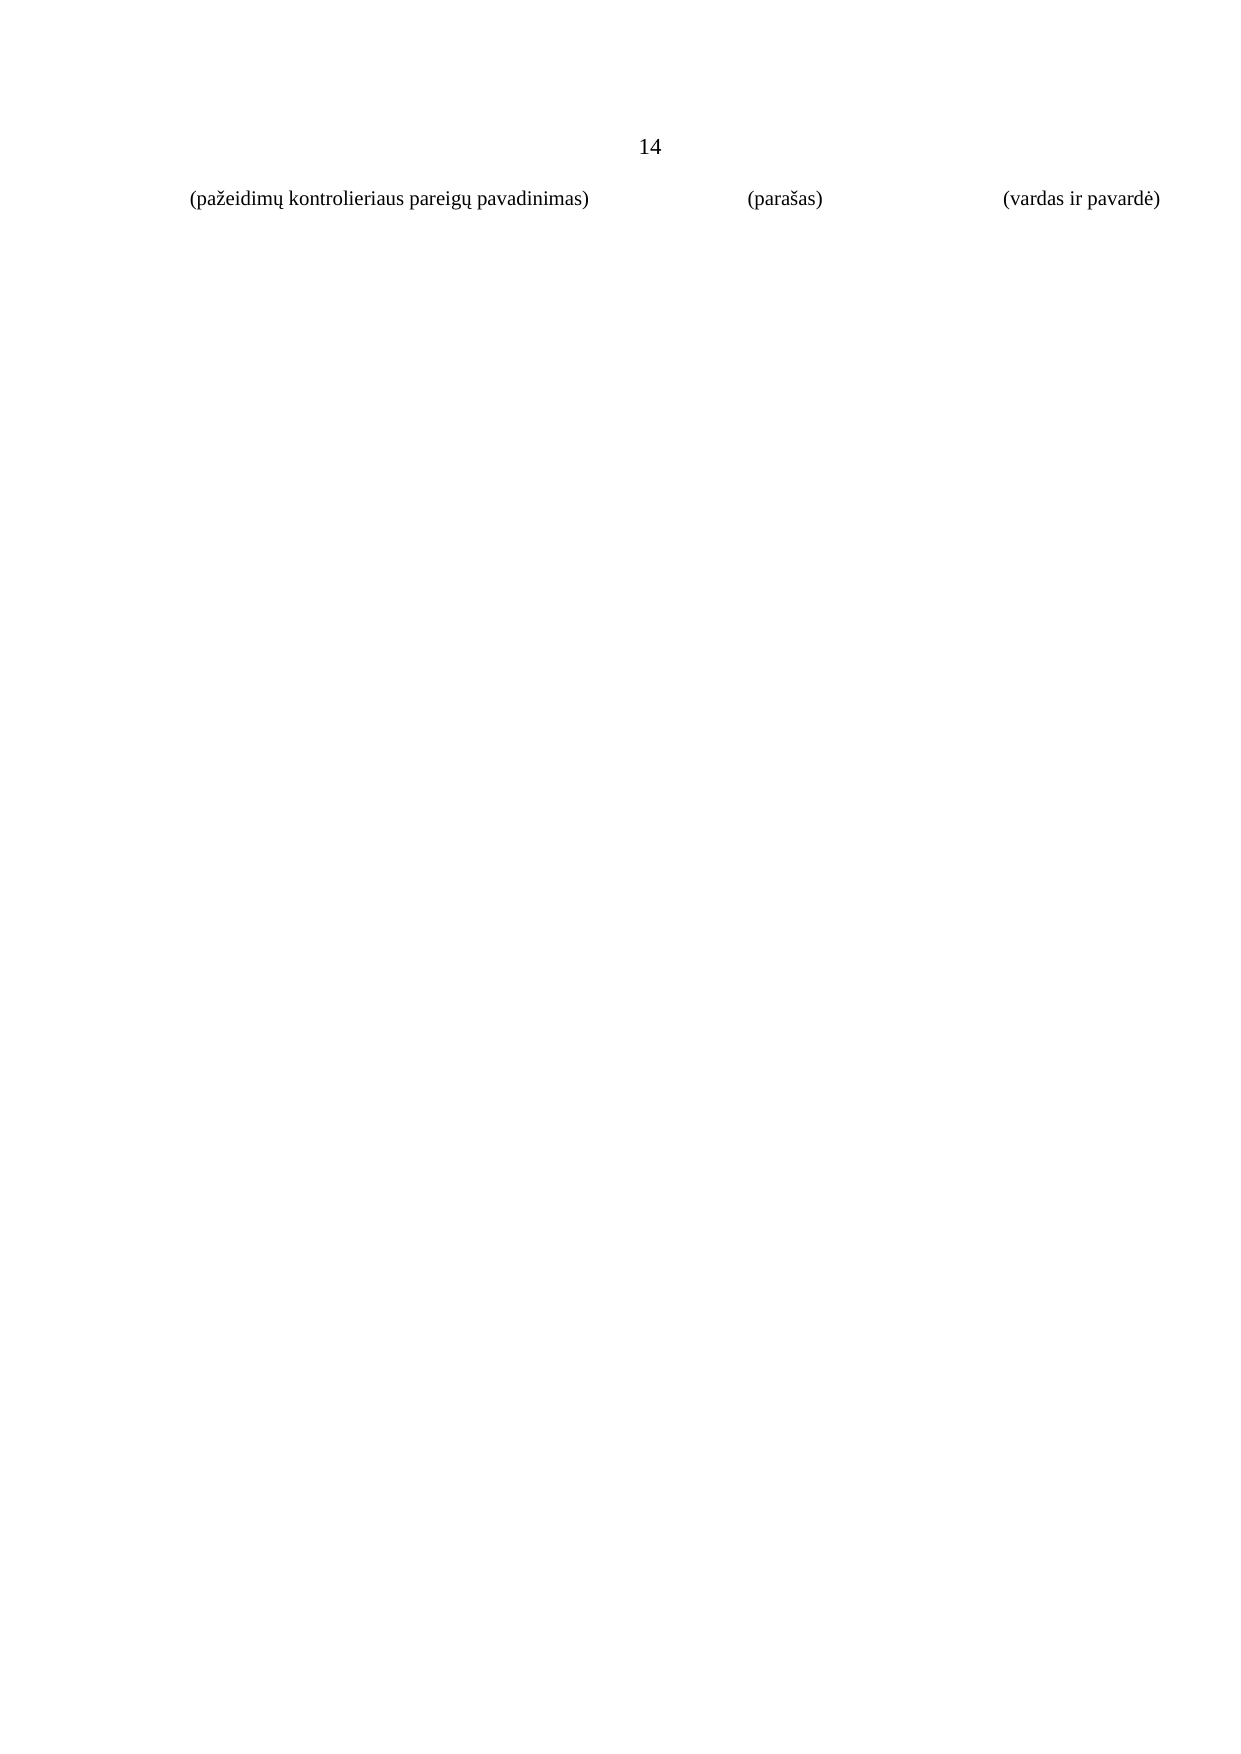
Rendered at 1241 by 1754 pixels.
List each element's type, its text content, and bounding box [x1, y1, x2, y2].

table_cell [602, 186, 723, 212]
table_cell (parašas) [724, 186, 846, 212]
table_cell [846, 186, 961, 212]
table_cell (pažeidimų kontrolieriaus pareigų pavadinimas) [177, 186, 602, 212]
table_cell (vardas ir pavardė) [961, 186, 1202, 212]
